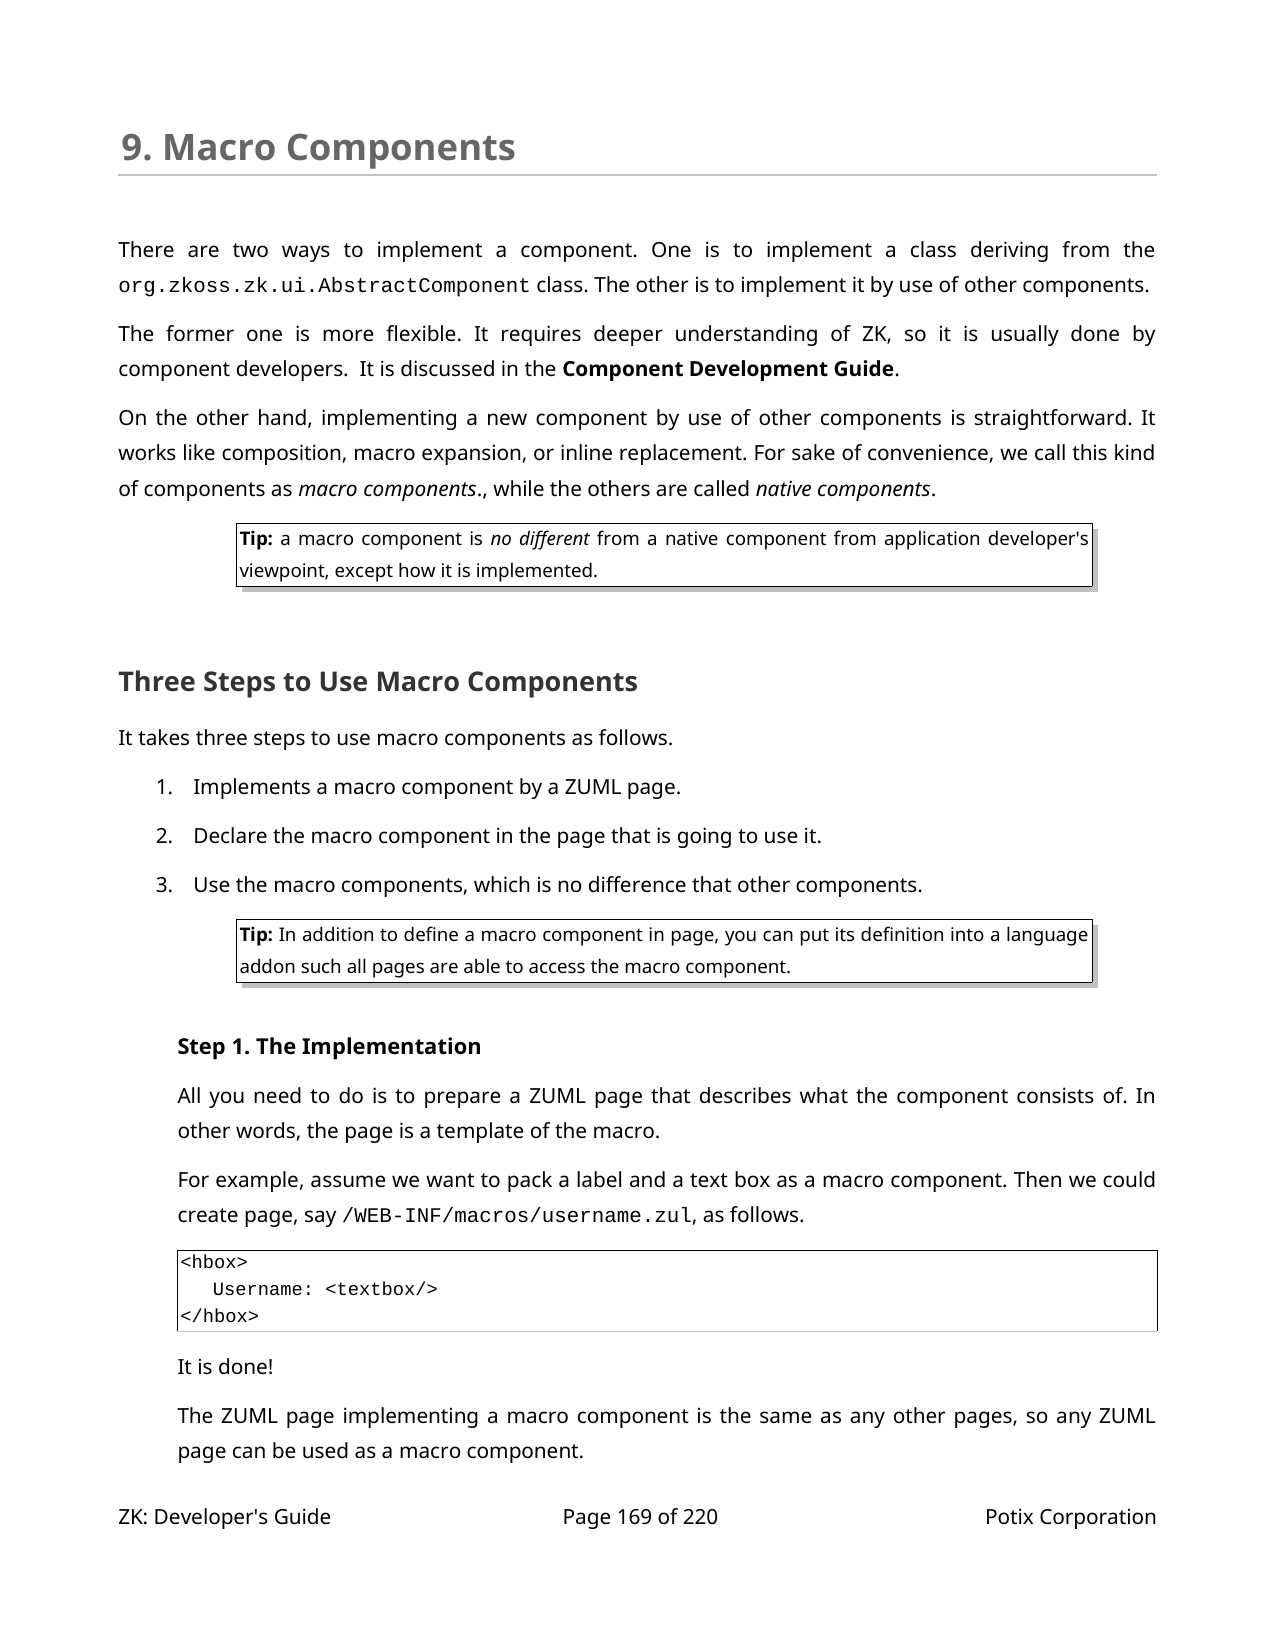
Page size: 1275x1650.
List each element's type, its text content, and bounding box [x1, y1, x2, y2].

subtitle Three Steps to Use Macro Components [118, 663, 1157, 699]
text Tip: a macro component is no different from a native component from application developer's viewpoint, except how it is implemented. [237, 524, 1092, 586]
list Use the macro components, which is no difference that other components. [156, 870, 1157, 898]
text On the other hand, implementing a new component by use of other components is straightforward. It works like composition, macro expansion, or inline replacement. For sake of convenience, we call this kind of components as macro components., while the others are called native components. [118, 403, 1157, 502]
text It takes three steps to use macro components as follows. [118, 723, 1157, 751]
text There are two ways to implement a component. One is to implement a class deriving from the org.zkoss.zk.ui.AbstractComponent class. The other is to implement it by use of other components. [118, 235, 1157, 299]
text It is done! [177, 1352, 1157, 1380]
list Implements a macro component by a ZUML page. [156, 772, 1157, 800]
subtitle Step 1. The Implementation [177, 1031, 1157, 1061]
text For example, assume we want to pack a label and a text box as a macro component. Then we could create page, say /WEB-INF/macros/username.zul, as follows. [177, 1165, 1157, 1229]
text Username: <textbox/> [178, 1277, 1157, 1301]
text The former one is more flexible. It requires deeper understanding of ZK, so it is usually done by component developers. It is discussed in the Component Development Guide. [118, 319, 1157, 383]
list Declare the macro component in the page that is going to use it. [156, 821, 1157, 849]
text Tip: In addition to define a macro component in page, you can put its definition into a language addon such all pages are able to access the macro component. [237, 920, 1092, 982]
text <hbox> [178, 1251, 1157, 1274]
subtitle 9. Macro Components [118, 118, 1157, 174]
text The ZUML page implementing a macro component is the same as any other pages, so any ZUML page can be used as a macro component. [177, 1401, 1157, 1464]
text All you need to do is to prepare a ZUML page that describes what the component consists of. In other words, the page is a template of the macro. [177, 1081, 1157, 1144]
text </hbox> [178, 1304, 1157, 1331]
